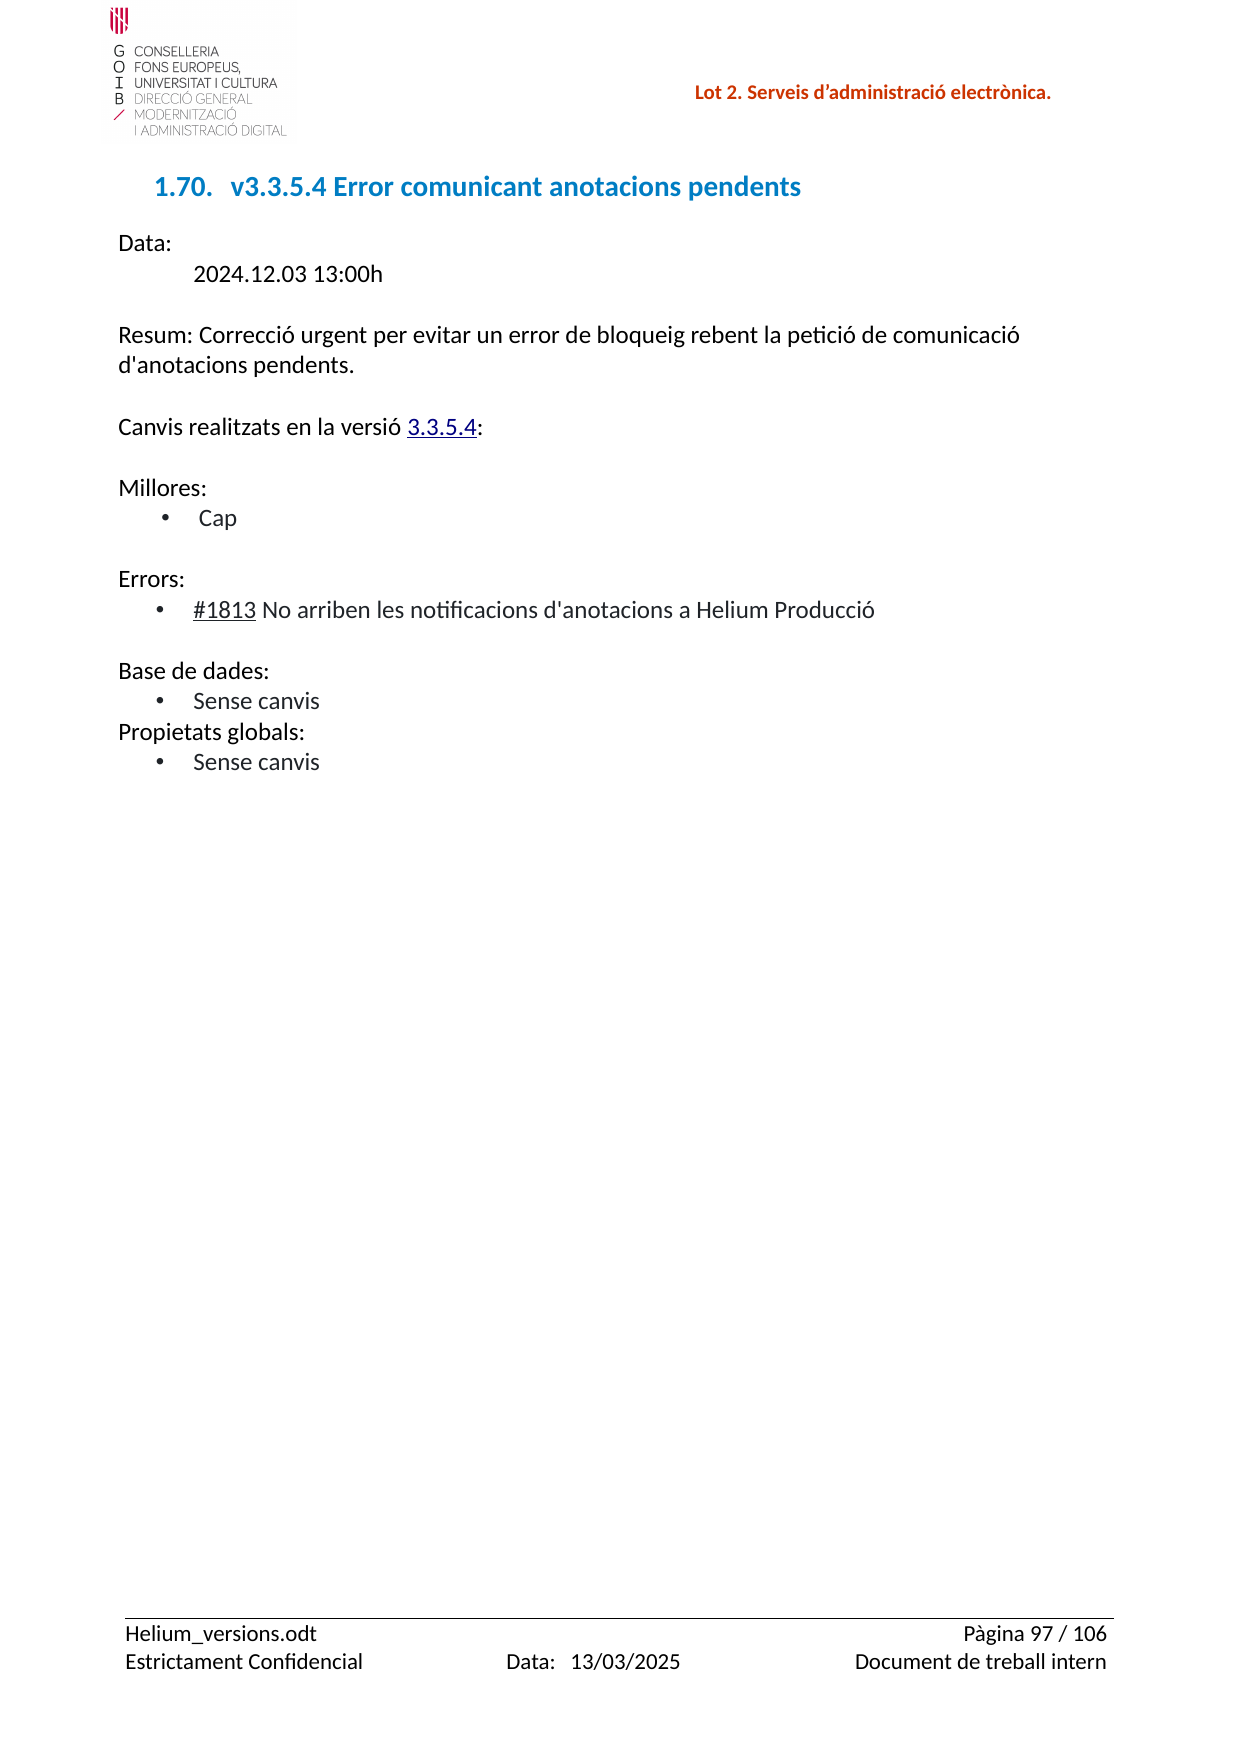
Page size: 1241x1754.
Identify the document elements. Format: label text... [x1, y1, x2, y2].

picture [100, 0, 297, 144]
list Sense canvis [156, 746, 1122, 777]
list Sense canvis [156, 685, 1122, 716]
text Millores: [118, 472, 1122, 502]
text Base de dades: [118, 655, 1122, 685]
list #1813 No arriben les notificacions d'anotacions a Helium Producció [156, 594, 1122, 624]
text Errors: [118, 563, 1122, 594]
text Propietats globals: [118, 716, 1122, 746]
text Data: [118, 228, 1122, 258]
subtitle v3.3.5.4 Error comunicant anotacions pendents [153, 168, 1122, 204]
text Canvis realitzats en la versió 3.3.5.4: [118, 411, 1122, 441]
text Resum: Correcció urgent per evitar un error de bloqueig rebent la petició de comunicació d'anotacions pendents. [118, 319, 1122, 380]
list Cap [161, 502, 1122, 533]
text 2024.12.03 13:00h [118, 258, 1122, 289]
